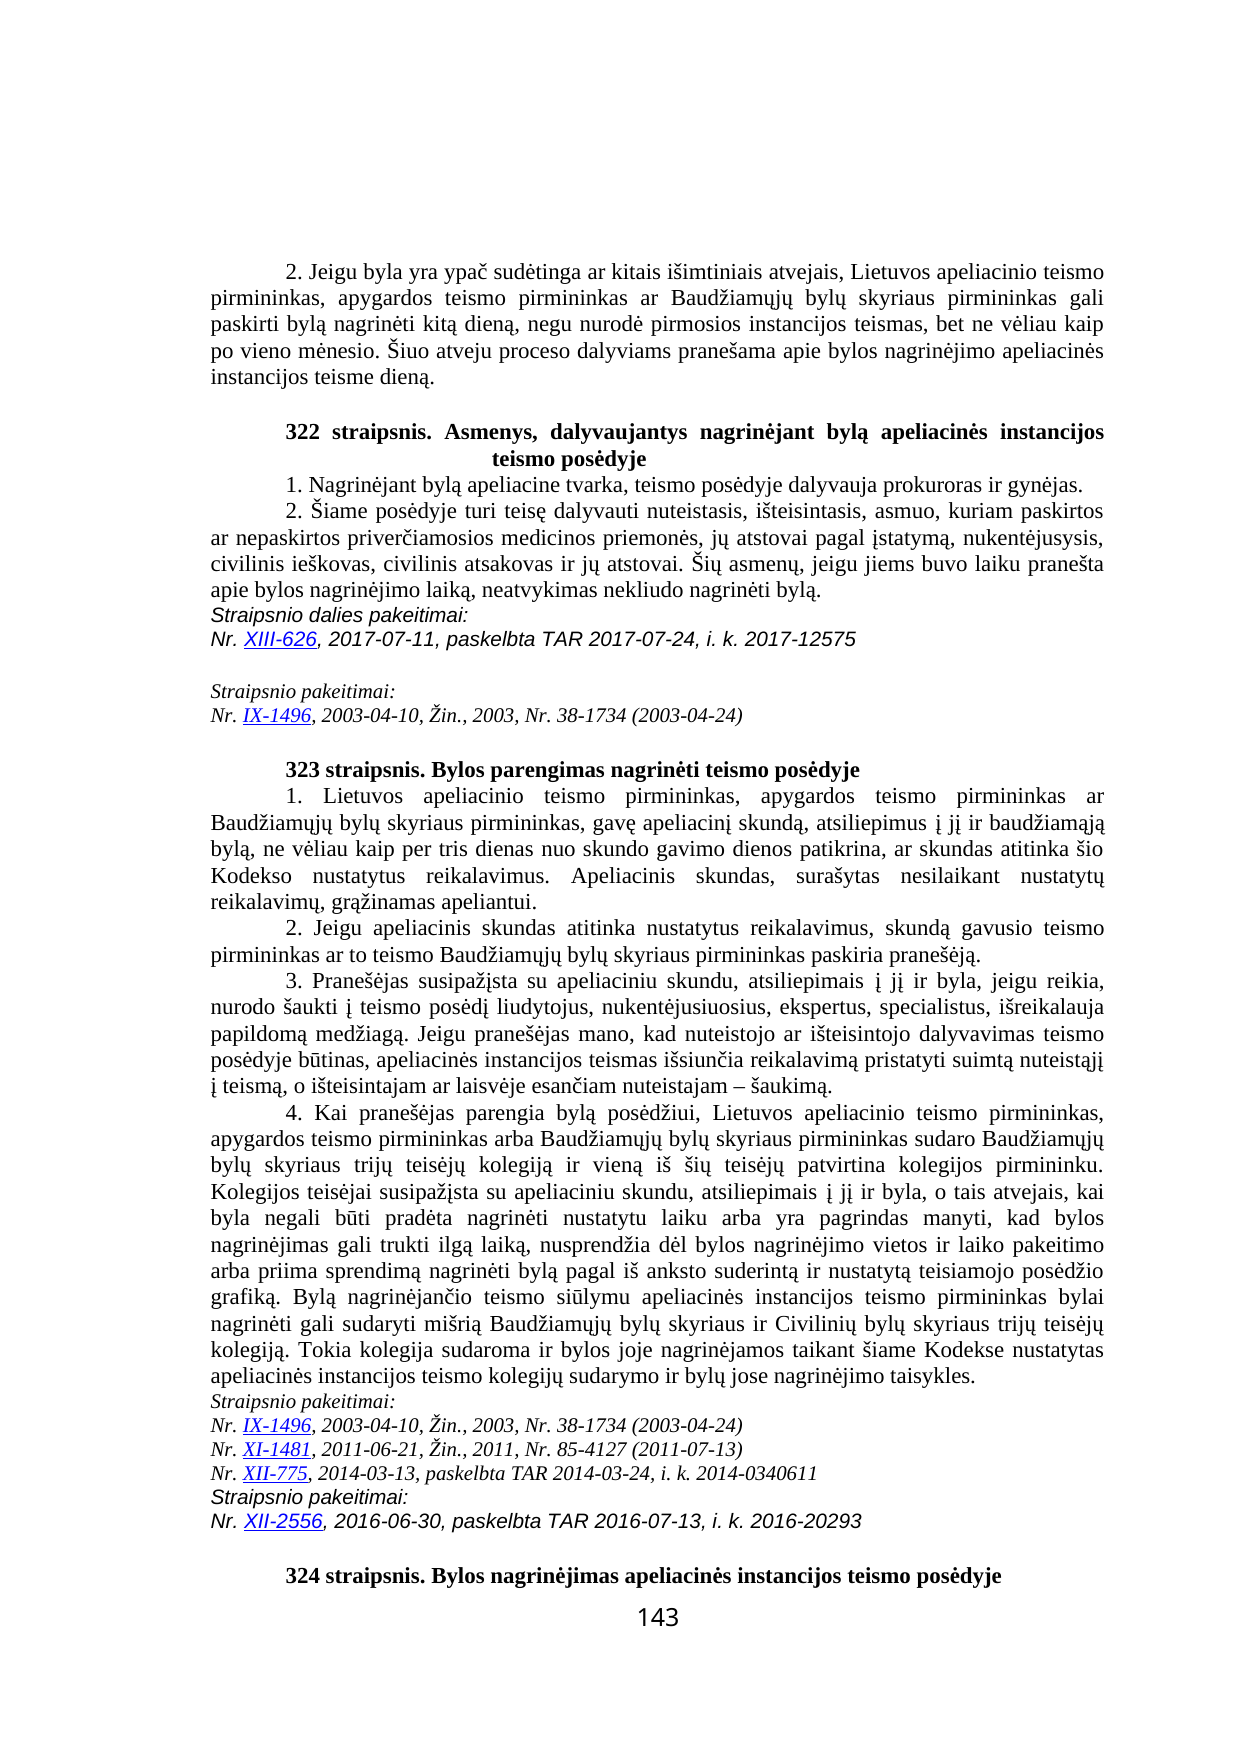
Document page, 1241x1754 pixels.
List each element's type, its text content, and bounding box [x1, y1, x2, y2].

text Straipsnio pakeitimai: [210, 679, 1105, 703]
text 4. Kai pranešėjas parengia bylą posėdžiui, Lietuvos apeliacinio teismo pirmininkas, apygardos teismo pirmininkas arba Baudžiamųjų bylų skyriaus pirmininkas sudaro Baudžiamųjų bylų skyriaus trijų teisėjų kolegiją ir vieną iš šių teisėjų patvirtina kolegijos pirmininku. Kolegijos teisėjai susipažįsta su apeliaciniu skundu, atsiliepimais į jį ir byla, o tais atvejais, kai byla negali būti pradėta nagrinėti nustatytu laiku arba yra pagrindas manyti, kad bylos nagrinėjimas gali trukti ilgą laiką, nusprendžia dėl bylos nagrinėjimo vietos ir laiko pakeitimo arba priima sprendimą nagrinėti bylą pagal iš anksto suderintą ir nustatytą teisiamojo posėdžio grafiką. Bylą nagrinėjančio teismo siūlymu apeliacinės instancijos teismo pirmininkas bylai nagrinėti gali sudaryti mišrią Baudžiamųjų bylų skyriaus ir Civilinių bylų skyriaus trijų teisėjų kolegiją. Tokia kolegija sudaroma ir bylos joje nagrinėjamos taikant šiame Kodekse nustatytas apeliacinės instancijos teismo kolegijų sudarymo ir bylų jose nagrinėjimo taisykles. [210, 1099, 1105, 1389]
text 324 straipsnis. Bylos nagrinėjimas apeliacinės instancijos teismo posėdyje [210, 1562, 1105, 1588]
text 2. Jeigu byla yra ypač sudėtinga ar kitais išimtiniais atvejais, Lietuvos apeliacinio teismo pirmininkas, apygardos teismo pirmininkas ar Baudžiamųjų bylų skyriaus pirmininkas gali paskirti bylą nagrinėti kitą dieną, negu nurodė pirmosios instancijos teismas, bet ne vėliau kaip po vieno mėnesio. Šiuo atveju proceso dalyviams pranešama apie bylos nagrinėjimo apeliacinės instancijos teisme dieną. [210, 258, 1105, 389]
text 1. Nagrinėjant bylą apeliacine tvarka, teismo posėdyje dalyvauja prokuroras ir gynėjas. [210, 471, 1105, 497]
text Straipsnio pakeitimai: [210, 1485, 1105, 1509]
text Nr. XIII-626, 2017-07-11, paskelbta TAR 2017-07-24, i. k. 2017-12575 [210, 627, 1105, 651]
text 323 straipsnis. Bylos parengimas nagrinėti teismo posėdyje [210, 756, 1105, 783]
text Nr. IX-1496, 2003-04-10, Žin., 2003, Nr. 38-1734 (2003-04-24) [210, 703, 1105, 727]
text 322 straipsnis. Asmenys, dalyvaujantys nagrinėjant bylą apeliacinės instancijos teismo posėdyje [285, 418, 1105, 471]
text 3. Pranešėjas susipažįsta su apeliaciniu skundu, atsiliepimais į jį ir byla, jeigu reikia, nurodo šaukti į teismo posėdį liudytojus, nukentėjusiuosius, ekspertus, specialistus, išreikalauja papildomą medžiagą. Jeigu pranešėjas mano, kad nuteistojo ar išteisintojo dalyvavimas teismo posėdyje būtinas, apeliacinės instancijos teismas išsiunčia reikalavimą pristatyti suimtą nuteistąjį į teismą, o išteisintajam ar laisvėje esančiam nuteistajam – šaukimą. [210, 967, 1105, 1099]
text Nr. XII-775, 2014-03-13, paskelbta TAR 2014-03-24, i. k. 2014-0340611 [210, 1461, 1105, 1485]
text Nr. XII-2556, 2016-06-30, paskelbta TAR 2016-07-13, i. k. 2016-20293 [210, 1509, 1105, 1533]
text Straipsnio pakeitimai: [210, 1389, 1105, 1413]
text 2. Jeigu apeliacinis skundas atitinka nustatytus reikalavimus, skundą gavusio teismo pirmininkas ar to teismo Baudžiamųjų bylų skyriaus pirmininkas paskiria pranešėją. [210, 914, 1105, 967]
text 1. Lietuvos apeliacinio teismo pirmininkas, apygardos teismo pirmininkas ar Baudžiamųjų bylų skyriaus pirmininkas, gavę apeliacinį skundą, atsiliepimus į jį ir baudžiamąją bylą, ne vėliau kaip per tris dienas nuo skundo gavimo dienos patikrina, ar skundas atitinka šio Kodekso nustatytus reikalavimus. Apeliacinis skundas, surašytas nesilaikant nustatytų reikalavimų, grąžinamas apeliantui. [210, 783, 1105, 914]
text Straipsnio dalies pakeitimai: [210, 603, 1105, 627]
text Nr. XI-1481, 2011-06-21, Žin., 2011, Nr. 85-4127 (2011-07-13) [210, 1437, 1105, 1461]
text Nr. IX-1496, 2003-04-10, Žin., 2003, Nr. 38-1734 (2003-04-24) [210, 1413, 1105, 1437]
text 2. Šiame posėdyje turi teisę dalyvauti nuteistasis, išteisintasis, asmuo, kuriam paskirtos ar nepaskirtos priverčiamosios medicinos priemonės, jų atstovai pagal įstatymą, nukentėjusysis, civilinis ieškovas, civilinis atsakovas ir jų atstovai. Šių asmenų, jeigu jiems buvo laiku pranešta apie bylos nagrinėjimo laiką, neatvykimas nekliudo nagrinėti bylą. [210, 497, 1105, 603]
